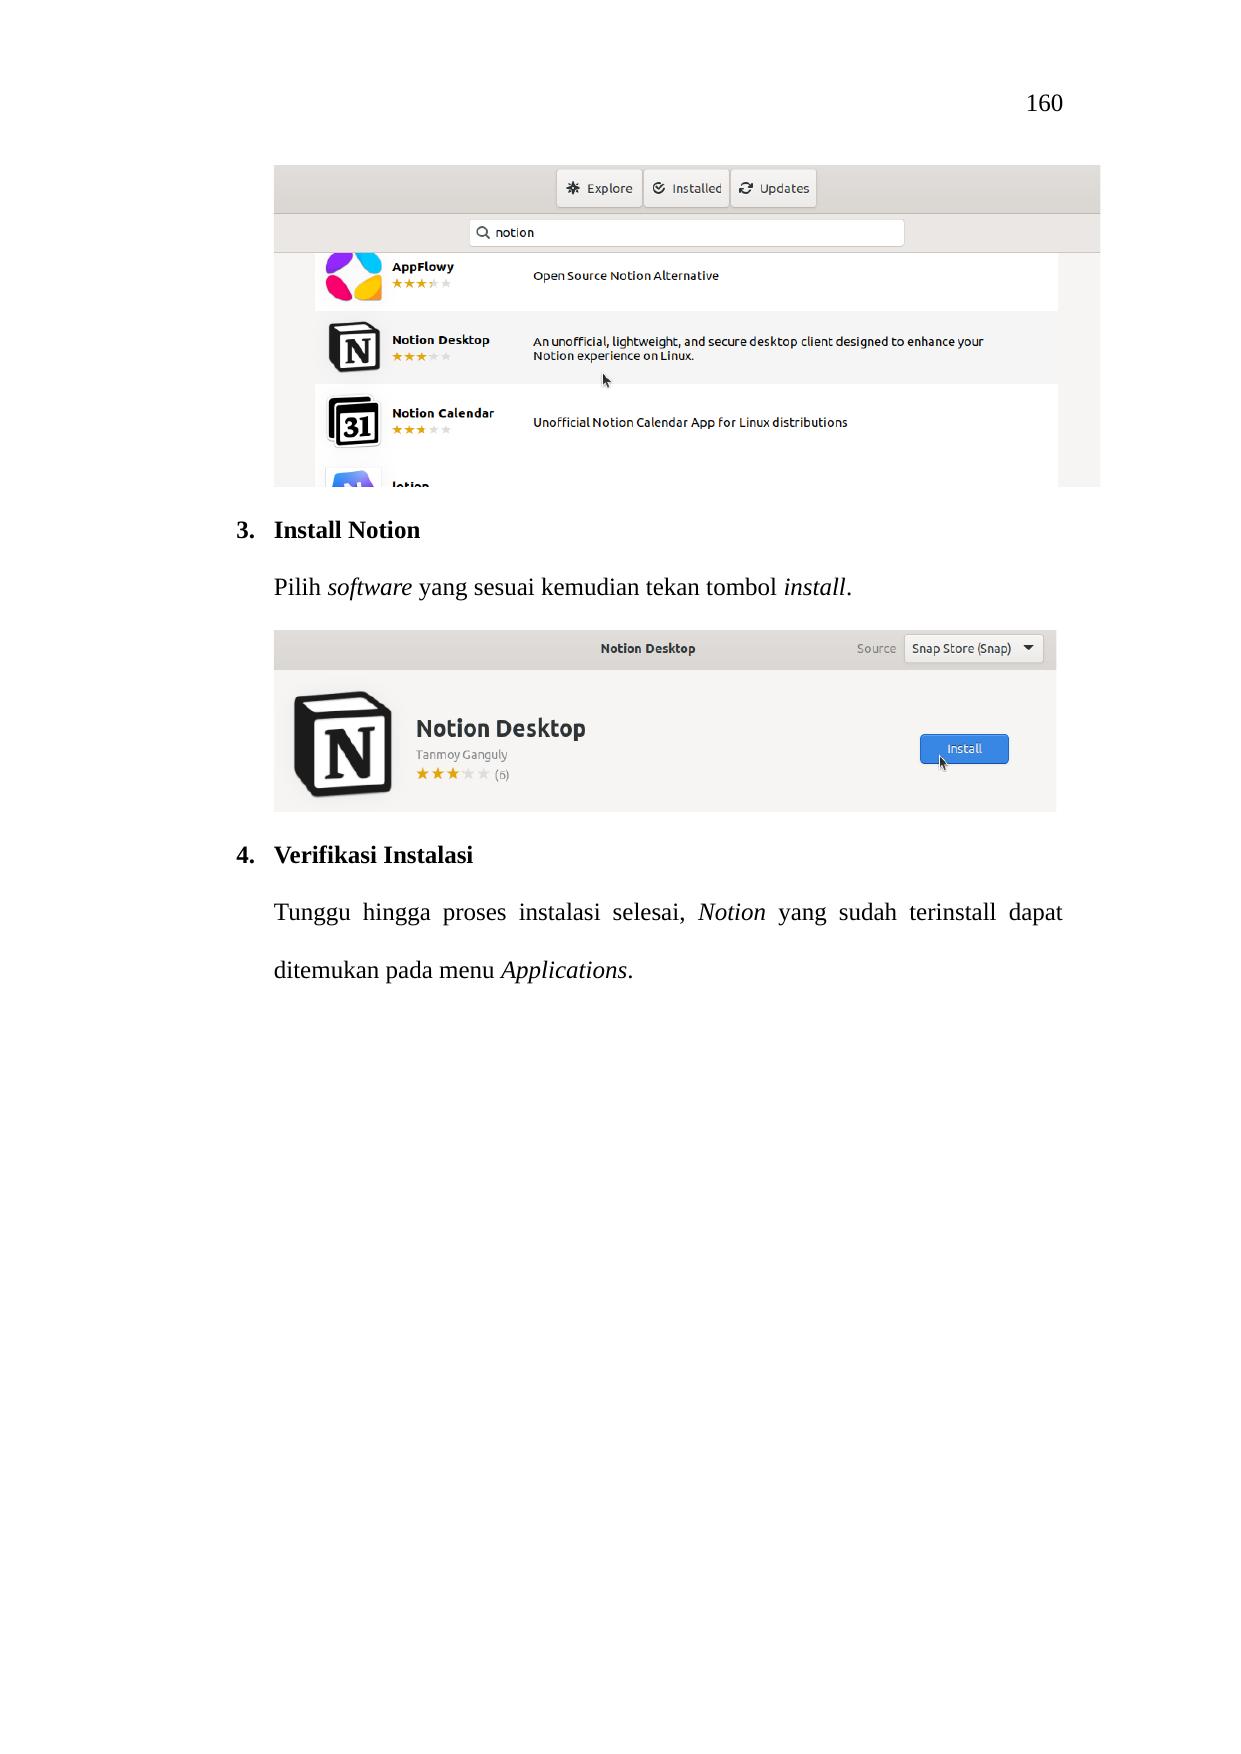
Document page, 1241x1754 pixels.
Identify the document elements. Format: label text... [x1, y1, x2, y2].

list Tunggu hingga proses instalasi selesai, Notion yang sudah terinstall dapat ditemukan pada menu Applications. [236, 897, 1063, 984]
picture [273, 165, 1101, 487]
list Pilih software yang sesuai kemudian tekan tombol install. [236, 572, 1063, 601]
list Install Notion [236, 515, 1063, 544]
picture [273, 630, 1057, 812]
list Verifikasi Instalasi [236, 840, 1063, 869]
